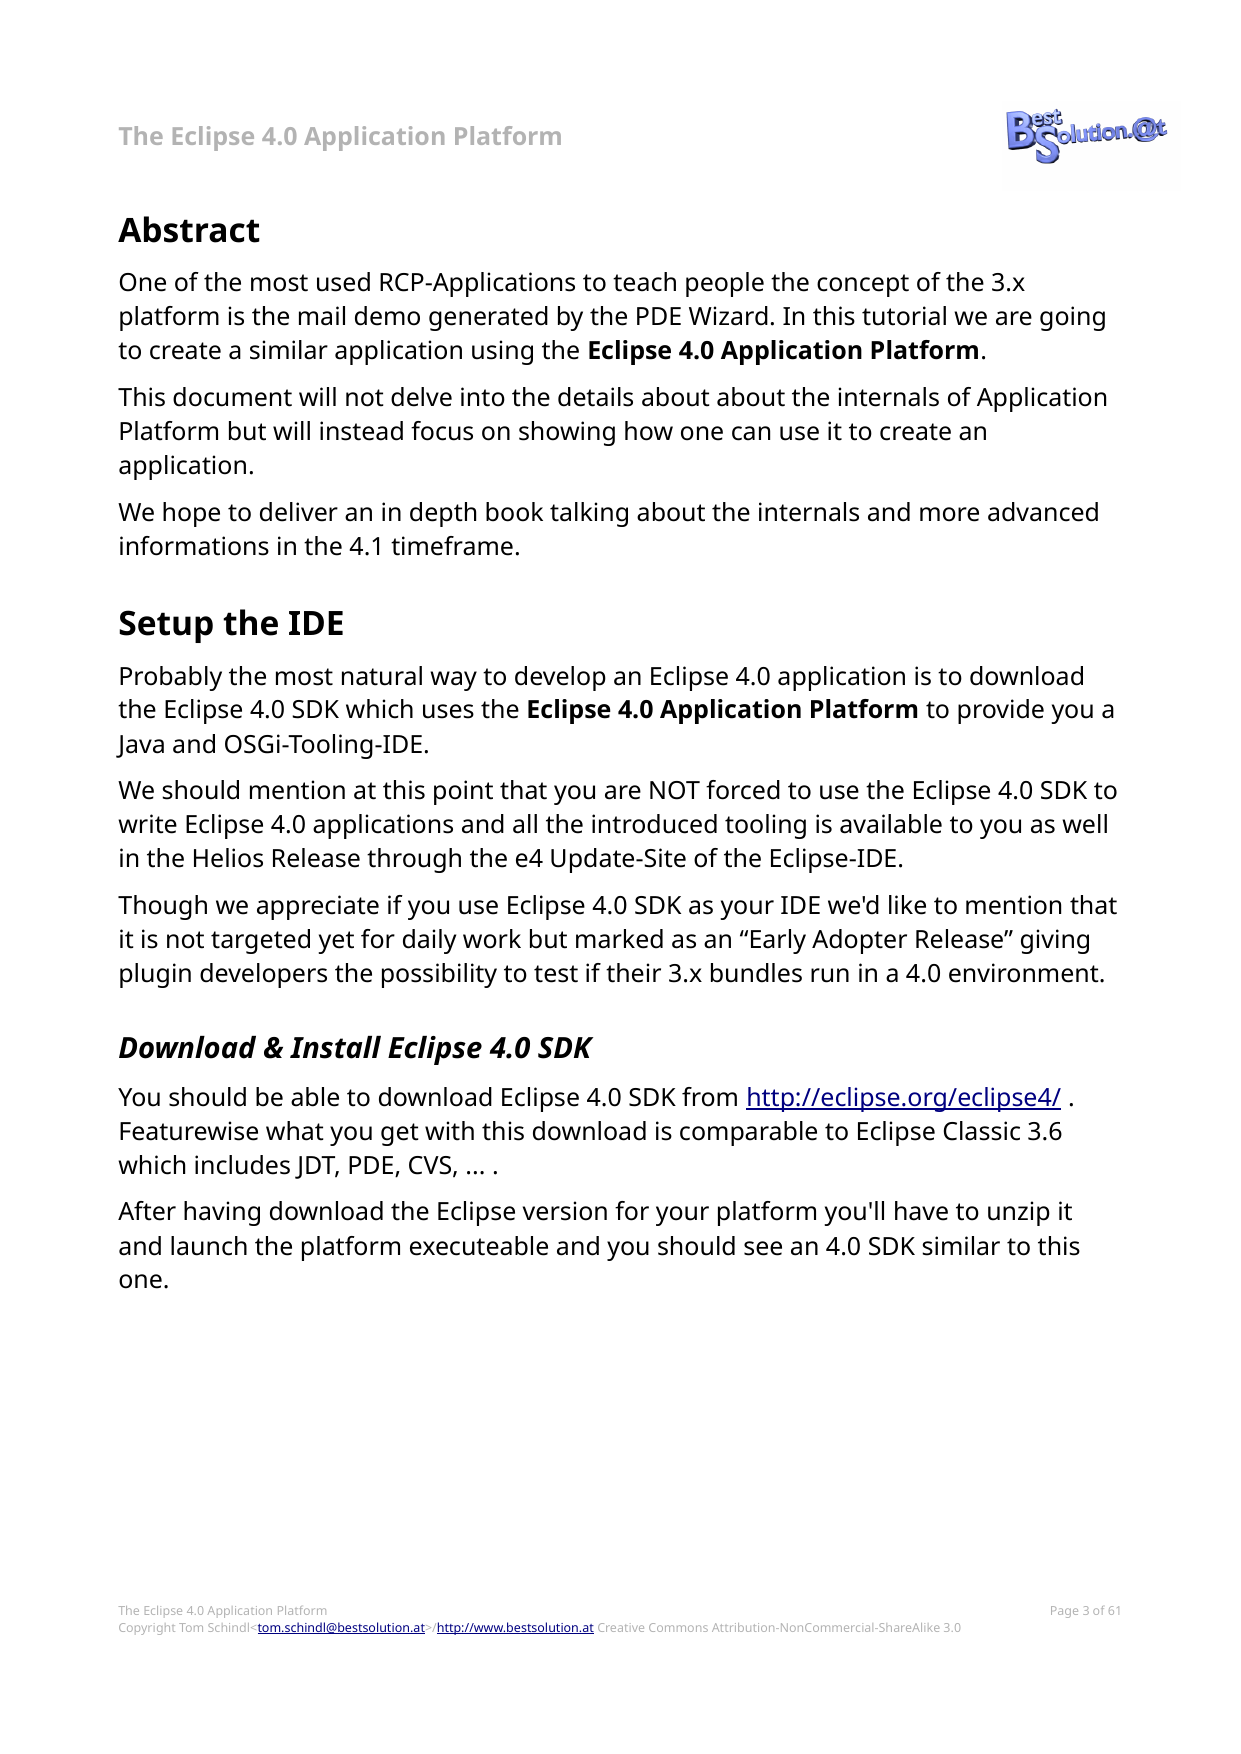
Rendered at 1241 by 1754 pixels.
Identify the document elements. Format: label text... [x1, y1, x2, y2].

text Though we appreciate if you use Eclipse 4.0 SDK as your IDE we'd like to mention that it is not targeted yet for daily work but marked as an “Early Adopter Release” giving plugin developers the possibility to test if their 3.x bundles run in a 4.0 environment. [118, 887, 1122, 990]
subtitle Download & Install Eclipse 4.0 SDK [118, 1027, 1122, 1067]
text This document will not delve into the details about about the internals of Application Platform but will instead focus on showing how one can use it to create an application. [118, 379, 1122, 482]
picture [1002, 101, 1181, 191]
text After having download the Eclipse version for your platform you'll have to unzip it and launch the platform executeable and you should see an 4.0 SDK similar to this one. [118, 1194, 1122, 1296]
text We should mention at this point that you are NOT forced to use the Eclipse 4.0 SDK to write Eclipse 4.0 applications and all the introduced tooling is available to you as well in the Helios Release through the e4 Update-Site of the Eclipse-IDE. [118, 773, 1122, 875]
text Probably the most natural way to develop an Eclipse 4.0 application is to download the Eclipse 4.0 SDK which uses the Eclipse 4.0 Application Platform to provide you a Java and OSGi-Tooling-IDE. [118, 658, 1122, 760]
subtitle Abstract [118, 207, 1122, 252]
text One of the most used RCP-Applications to teach people the concept of the 3.x platform is the mail demo generated by the PDE Wizard. In this tutorial we are going to create a similar application using the Eclipse 4.0 Application Platform. [118, 265, 1122, 367]
text We hope to deliver an in depth book talking about the internals and more advanced informations in the 4.1 timeframe. [118, 494, 1122, 562]
text You should be able to download Eclipse 4.0 SDK from http://eclipse.org/eclipse4/ . Featurewise what you get with this download is comparable to Eclipse Classic 3.6 which includes JDT, PDE, CVS, ... . [118, 1079, 1122, 1182]
subtitle Setup the IDE [118, 600, 1122, 646]
